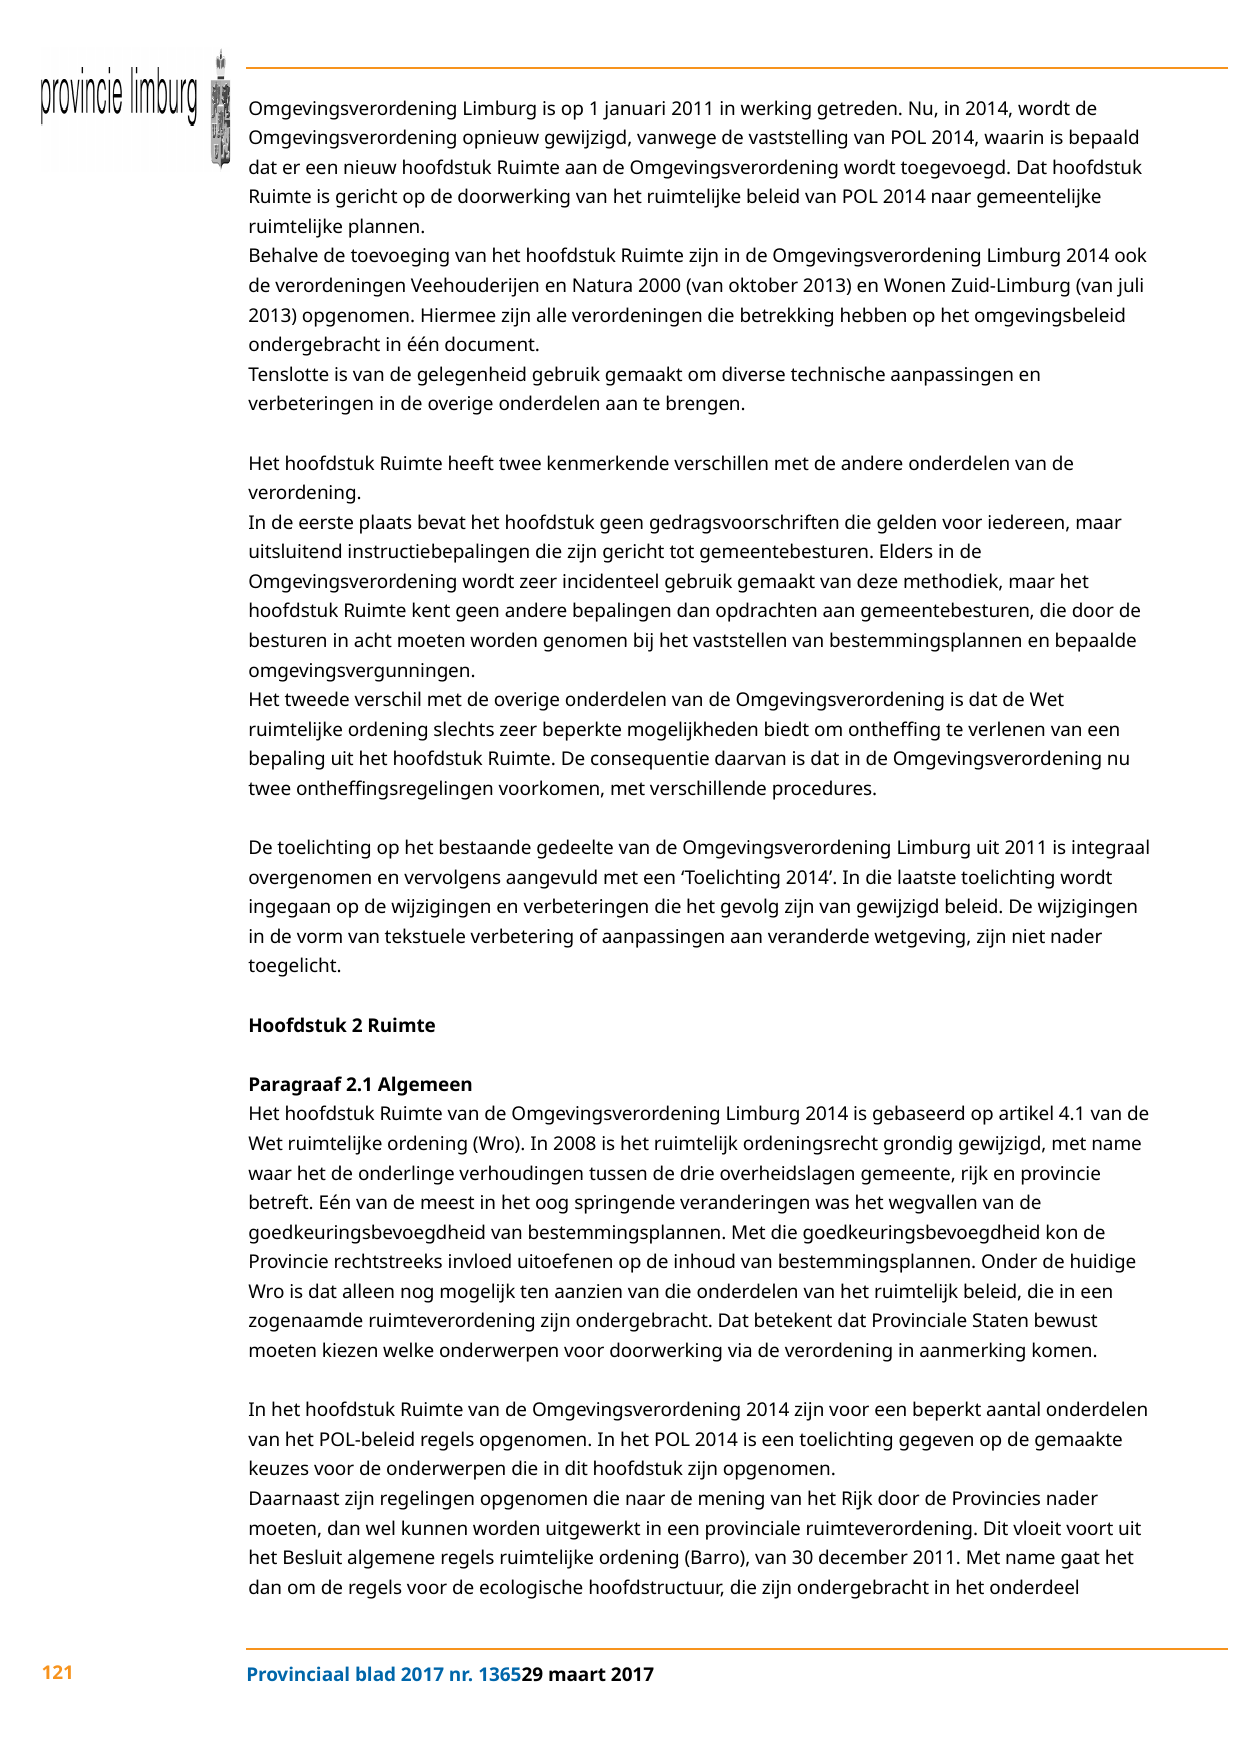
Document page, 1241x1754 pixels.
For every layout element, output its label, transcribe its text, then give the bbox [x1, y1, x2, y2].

text In het hoofdstuk Ruimte van de Omgevingsverordening 2014 zijn voor een beperkt aantal onderdelen van het POL-beleid regels opgenomen. In het POL 2014 is een toelichting gegeven op de gemaakte keuzes voor de onderwerpen die in dit hoofdstuk zijn opgenomen. [248, 1396, 1152, 1481]
text Omgevingsverordening wordt zeer incidenteel gebruik gemaakt van deze methodiek, maar het hoofdstuk Ruimte kent geen andere bepalingen dan opdrachten aan gemeentebesturen, die door de besturen in acht moeten worden genomen bij het vaststellen van bestemmingsplannen en bepaalde omgevingsvergunningen. [248, 568, 1152, 683]
text Daarnaast zijn regelingen opgenomen die naar de mening van het Rijk door de Provincies nader moeten, dan wel kunnen worden uitgewerkt in een provinciale ruimteverordening. Dit vloeit voort uit het Besluit algemene regels ruimtelijke ordening (Barro), van 30 december 2011. Met name gaat het dan om de regels voor de ecologische hoofdstructuur, die zijn ondergebracht in het onderdeel [248, 1485, 1152, 1600]
text Het hoofdstuk Ruimte heeft twee kenmerkende verschillen met de andere onderdelen van de verordening. [248, 450, 1152, 505]
text Hoofdstuk 2 Ruimte [248, 1012, 1152, 1038]
text In de eerste plaats bevat het hoofdstuk geen gedragsvoorschriften die gelden voor iedereen, maar uitsluitend instructiebepalingen die zijn gericht tot gemeentebesturen. Elders in de [248, 509, 1152, 564]
text Omgevingsverordening Limburg is op 1 januari 2011 in werking getreden. Nu, in 2014, wordt de Omgevingsverordening opnieuw gewijzigd, vanwege de vaststelling van POL 2014, waarin is bepaald dat er een nieuw hoofdstuk Ruimte aan de Omgevingsverordening wordt toegevoegd. Dat hoofdstuk Ruimte is gericht op de doorwerking van het ruimtelijke beleid van POL 2014 naar gemeentelijke ruimtelijke plannen. [248, 95, 1152, 239]
text Tenslotte is van de gelegenheid gebruik gemaakt om diverse technische aanpassingen en verbeteringen in de overige onderdelen aan te brengen. [248, 361, 1152, 416]
text De toelichting op het bestaande gedeelte van de Omgevingsverordening Limburg uit 2011 is integraal overgenomen en vervolgens aangevuld met een ‘Toelichting 2014’. In die laatste toelichting wordt ingegaan op de wijzigingen en verbeteringen die het gevolg zijn van gewijzigd beleid. De wijzigingen in de vorm van tekstuele verbetering of aanpassingen aan veranderde wetgeving, zijn niet nader toegelicht. [248, 834, 1152, 978]
text Het hoofdstuk Ruimte van de Omgevingsverordening Limburg 2014 is gebaseerd op artikel 4.1 van de Wet ruimtelijke ordening (Wro). In 2008 is het ruimtelijk ordeningsrecht grondig gewijzigd, met name waar het de onderlinge verhoudingen tussen de drie overheidslagen gemeente, rijk en provincie betreft. Eén van de meest in het oog springende veranderingen was het wegvallen van de goedkeuringsbevoegdheid van bestemmingsplannen. Met die goedkeuringsbevoegdheid kon de Provincie rechtstreeks invloed uitoefenen op de inhoud van bestemmingsplannen. Onder de huidige Wro is dat alleen nog mogelijk ten aanzien van die onderdelen van het ruimtelijk beleid, die in een zogenaamde ruimteverordening zijn ondergebracht. Dat betekent dat Provinciale Staten bewust moeten kiezen welke onderwerpen voor doorwerking via de verordening in aanmerking komen. [248, 1101, 1152, 1363]
text Het tweede verschil met de overige onderdelen van de Omgevingsverordening is dat de Wet ruimtelijke ordening slechts zeer beperkte mogelijkheden biedt om ontheffing te verlenen van een bepaling uit het hoofdstuk Ruimte. De consequentie daarvan is dat in de Omgevingsverordening nu twee ontheffingsregelingen voorkomen, met verschillende procedures. [248, 686, 1152, 801]
text Behalve de toevoeging van het hoofdstuk Ruimte zijn in de Omgevingsverordening Limburg 2014 ook de verordeningen Veehouderijen en Natura 2000 (van oktober 2013) en Wonen Zuid-Limburg (van juli 2013) opgenomen. Hiermee zijn alle verordeningen die betrekking hebben op het omgevingsbeleid ondergebracht in één document. [248, 243, 1152, 357]
text Paragraaf 2.1 Algemeen [248, 1071, 1152, 1097]
picture [41, 47, 231, 172]
